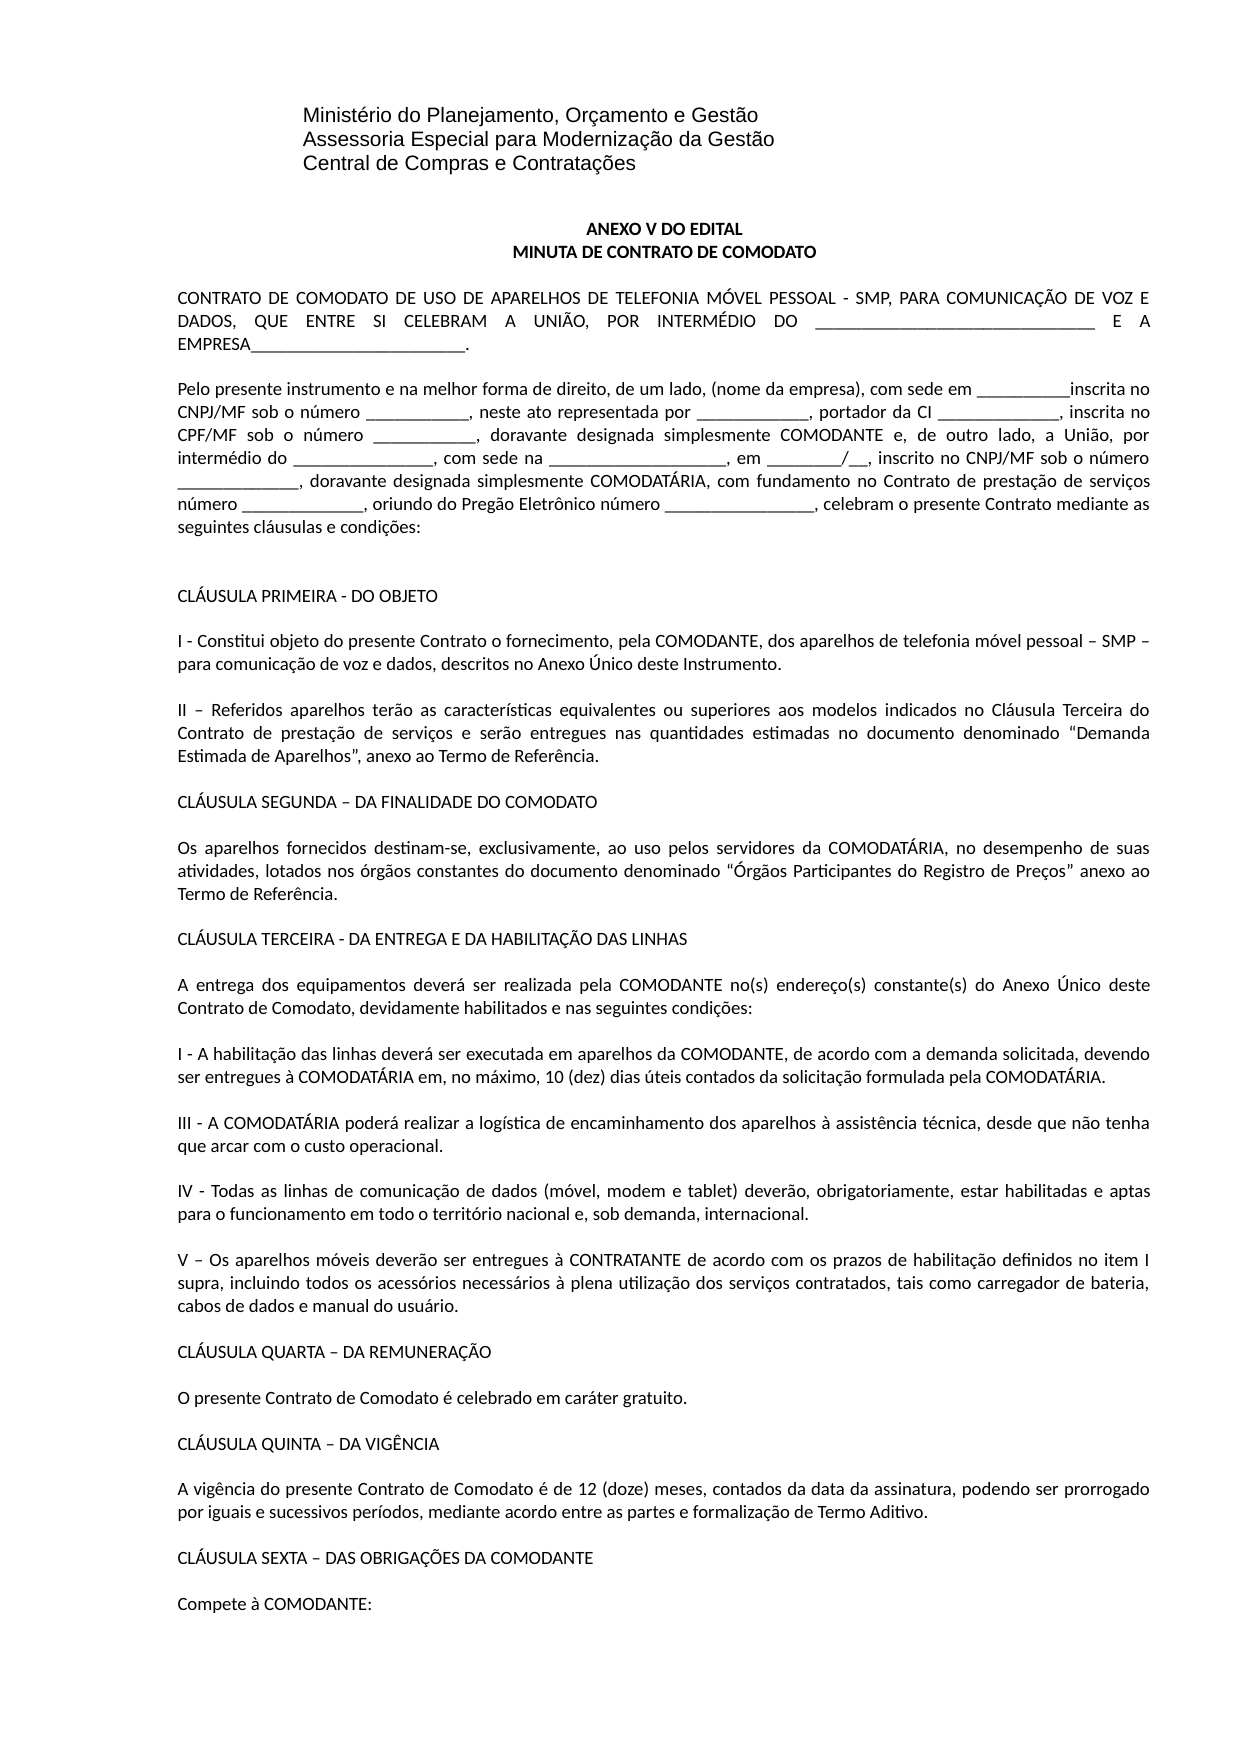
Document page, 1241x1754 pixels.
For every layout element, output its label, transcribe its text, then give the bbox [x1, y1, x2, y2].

text Compete à COMODANTE: [177, 1592, 1152, 1615]
text CLÁUSULA PRIMEIRA - DO OBJETO [177, 584, 1152, 607]
text CLÁUSULA QUARTA – DA REMUNERAÇÃO [177, 1340, 1152, 1363]
text CLÁUSULA SEXTA – DAS OBRIGAÇÕES DA COMODANTE [177, 1546, 1152, 1569]
text O presente Contrato de Comodato é celebrado em caráter gratuito. [177, 1386, 1152, 1409]
text Pelo presente instrumento e na melhor forma de direito, de um lado, (nome da empresa), com sede em __________inscrita no CNPJ/MF sob o número ___________, neste ato representada por ____________, portador da CI _____________, inscrita no CPF/MF sob o número ___________, doravante designada simplesmente COMODANTE e, de outro lado, a União, por intermédio do _______________, com sede na ___________________, em ________/__, inscrito no CNPJ/MF sob o número _____________, doravante designada simplesmente COMODATÁRIA, com fundamento no Contrato de prestação de serviços número _____________, oriundo do Pregão Eletrônico número ________________, celebram o presente Contrato mediante as seguintes cláusulas e condições: [177, 378, 1152, 538]
text I - Constitui objeto do presente Contrato o fornecimento, pela COMODANTE, dos aparelhos de telefonia móvel pessoal – SMP – para comunicação de voz e dados, descritos no Anexo Único deste Instrumento. [177, 630, 1152, 676]
text CONTRATO DE COMODATO DE USO DE APARELHOS DE TELEFONIA MÓVEL PESSOAL - SMP, PARA COMUNICAÇÃO DE VOZ E DADOS, QUE ENTRE SI CELEBRAM A UNIÃO, POR INTERMÉDIO DO ______________________________ E A EMPRESA_______________________. [177, 286, 1152, 355]
text II – Referidos aparelhos terão as características equivalentes ou superiores aos modelos indicados no Cláusula Terceira do Contrato de prestação de serviços e serão entregues nas quantidades estimadas no documento denominado “Demanda Estimada de Aparelhos”, anexo ao Termo de Referência. [177, 698, 1152, 767]
text CLÁUSULA QUINTA – DA VIGÊNCIA [177, 1432, 1152, 1455]
text A vigência do presente Contrato de Comodato é de 12 (doze) meses, contados da data da assinatura, podendo ser prorrogado por iguais e sucessivos períodos, mediante acordo entre as partes e formalização de Termo Aditivo. [177, 1478, 1152, 1523]
text MINUTA DE CONTRATO DE COMODATO [177, 240, 1152, 263]
text CLÁUSULA SEGUNDA – DA FINALIDADE DO COMODATO [177, 790, 1152, 813]
text Os aparelhos fornecidos destinam-se, exclusivamente, ao uso pelos servidores da COMODATÁRIA, no desempenho de suas atividades, lotados nos órgãos constantes do documento denominado “Órgãos Participantes do Registro de Preços” anexo ao Termo de Referência. [177, 836, 1152, 905]
text A entrega dos equipamentos deverá ser realizada pela COMODANTE no(s) endereço(s) constante(s) do Anexo Único deste Contrato de Comodato, devidamente habilitados e nas seguintes condições: [177, 973, 1152, 1019]
text I - A habilitação das linhas deverá ser executada em aparelhos da COMODANTE, de acordo com a demanda solicitada, devendo ser entregues à COMODATÁRIA em, no máximo, 10 (dez) dias úteis contados da solicitação formulada pela COMODATÁRIA. [177, 1042, 1152, 1088]
text III - A COMODATÁRIA poderá realizar a logística de encaminhamento dos aparelhos à assistência técnica, desde que não tenha que arcar com o custo operacional. [177, 1111, 1152, 1157]
text IV - Todas as linhas de comunicação de dados (móvel, modem e tablet) deverão, obrigatoriamente, estar habilitadas e aptas para o funcionamento em todo o território nacional e, sob demanda, internacional. [177, 1180, 1152, 1226]
text CLÁUSULA TERCEIRA - DA ENTREGA E DA HABILITAÇÃO DAS LINHAS [177, 928, 1152, 951]
text V – Os aparelhos móveis deverão ser entregues à CONTRATANTE de acordo com os prazos de habilitação definidos no item I supra, incluindo todos os acessórios necessários à plena utilização dos serviços contratados, tais como carregador de bateria, cabos de dados e manual do usuário. [177, 1248, 1152, 1317]
text ANEXO V DO EDITAL [177, 217, 1152, 240]
